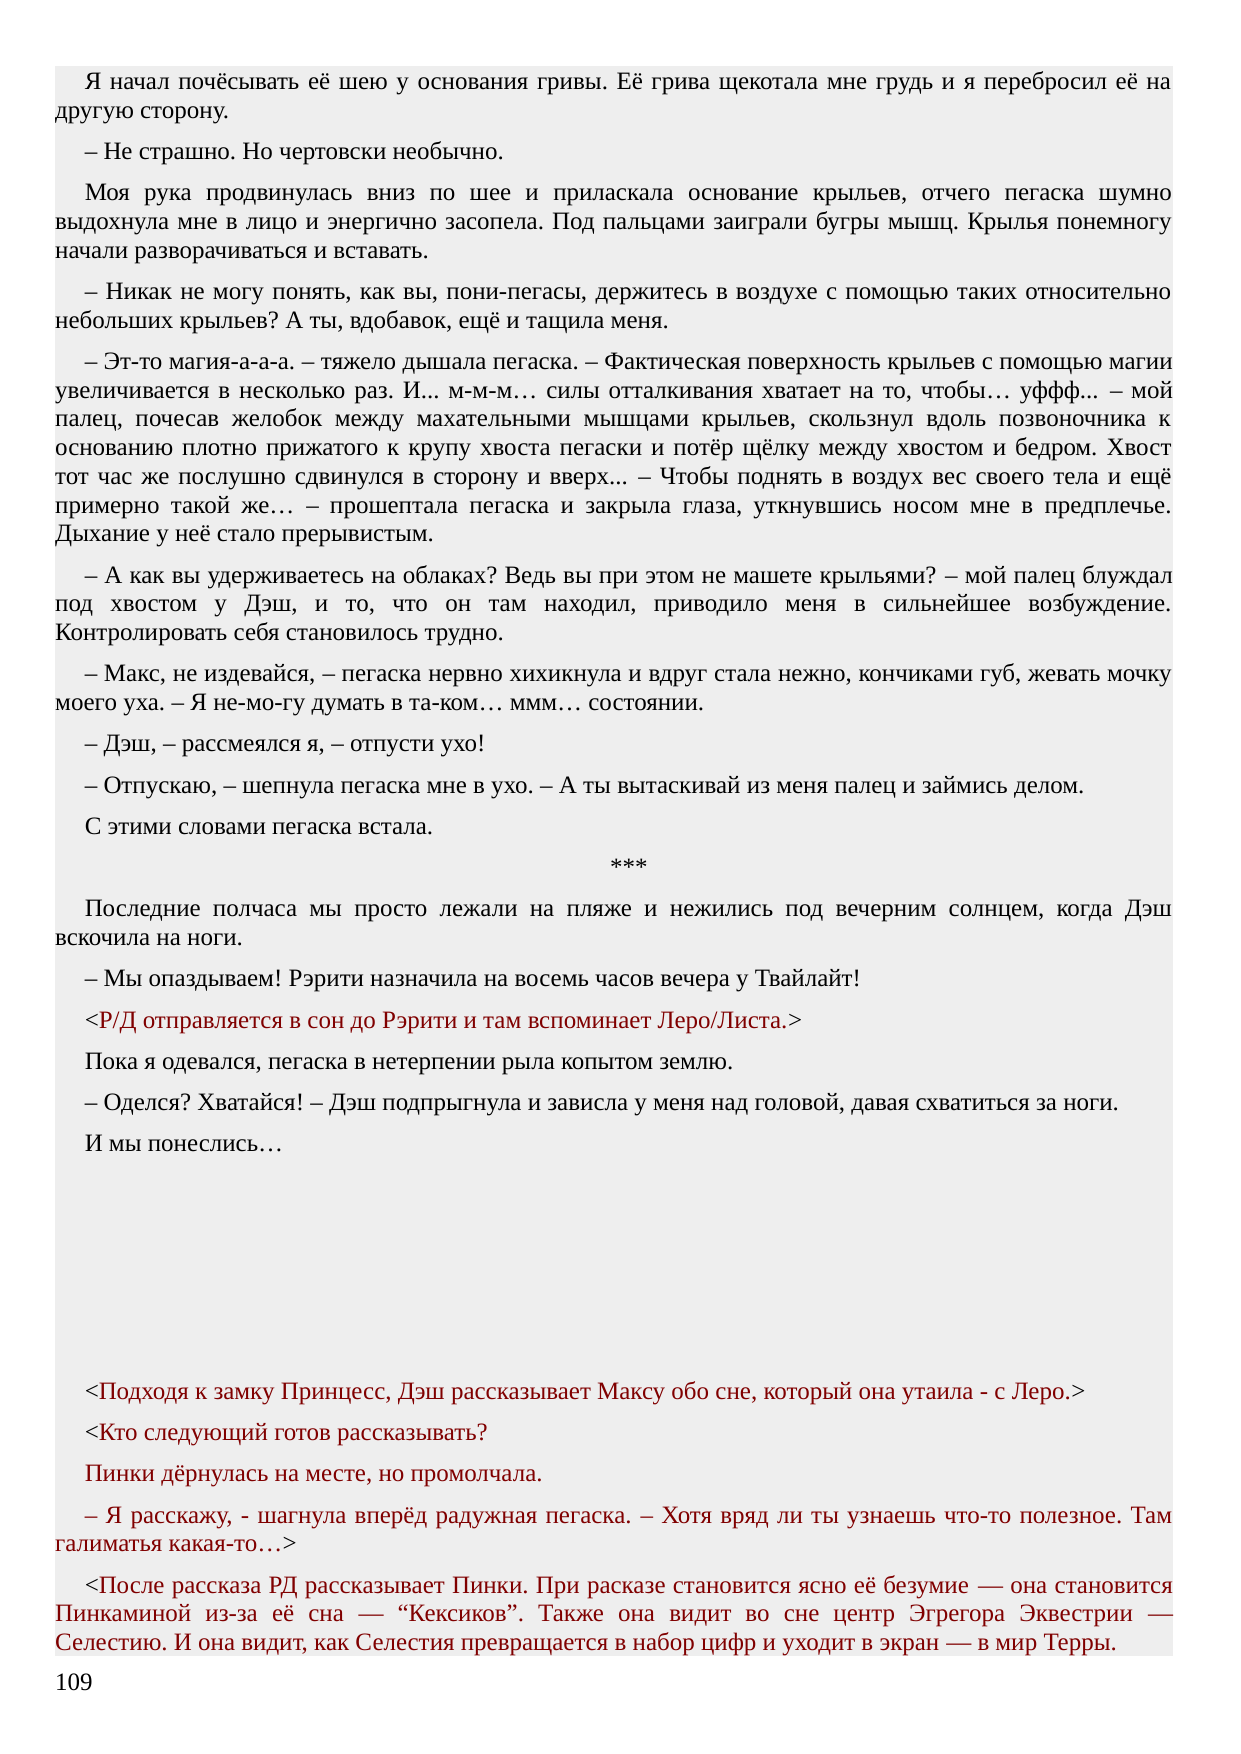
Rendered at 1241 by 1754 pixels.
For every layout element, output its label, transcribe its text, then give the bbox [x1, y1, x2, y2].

text <Кто следующий готов рассказывать? [55, 1417, 1173, 1446]
text – Дэш, – рассмеялся я, – отпусти ухо! [55, 728, 1173, 757]
text – Оделся? Хватайся! – Дэш подпрыгнула и зависла у меня над головой, давая схватиться за ноги. [55, 1087, 1173, 1116]
text – Никак не могу понять, как вы, пони-пегасы, держитесь в воздухе с помощью таких относительно небольших крыльев? А ты, вдобавок, ещё и тащила меня. [55, 276, 1173, 333]
text – Не страшно. Но чертовски необычно. [55, 136, 1173, 165]
text <Подходя к замку Принцесс, Дэш рассказывает Максу обо сне, который она утаила - с Леро.> [55, 1376, 1173, 1405]
text Моя рука продвинулась вниз по шее и приласкала основание крыльев, отчего пегаска шумно выдохнула мне в лицо и энергично засопела. Под пальцами заиграли бугры мышц. Крылья понемногу начали разворачиваться и вставать. [55, 177, 1173, 263]
text Пинки дёрнулась на месте, но промолчала. [55, 1458, 1173, 1487]
text – Эт-то магия-а-а-а. – тяжело дышала пегаска. – Фактическая поверхность крыльев с помощью магии увеличивается в несколько раз. И... м-м-м… силы отталкивания хватает на то, чтобы… уффф... – мой палец, почесав желобок между махательными мышцами крыльев, скользнул вдоль позвоночника к основанию плотно прижатого к крупу хвоста пегаски и потёр щёлку между хвостом и бедром. Хвост тот час же послушно сдвинулся в сторону и вверх... – Чтобы поднять в воздух вес своего тела и ещё примерно такой же… – прошептала пегаска и закрыла глаза, уткнувшись носом мне в предплечье. Дыхание у неё стало прерывистым. [55, 346, 1173, 547]
text Я начал почёсывать её шею у основания гривы. Её грива щекотала мне грудь и я перебросил её на другую сторону. [55, 66, 1173, 123]
text – А как вы удерживаетесь на облаках? Ведь вы при этом не машете крыльями? – мой палец блуждал под хвостом у Дэш, и то, что он там находил, приводило меня в сильнейшее возбуждение. Контролировать себя становилось трудно. [55, 560, 1173, 646]
text – Макс, не издевайся, – пегаска нервно хихикнула и вдруг стала нежно, кончиками губ, жевать мочку моего уха. – Я не-мо-гу думать в та-ком… ммм… состоянии. [55, 658, 1173, 716]
text Последние полчаса мы просто лежали на пляже и нежились под вечерним солнцем, когда Дэш вскочила на ноги. [55, 893, 1173, 951]
text *** [55, 852, 1173, 881]
text – Мы опаздываем! Рэрити назначила на восемь часов вечера у Твайлайт! [55, 963, 1173, 992]
text И мы понеслись… [55, 1128, 1173, 1157]
text – Я расскажу, - шагнула вперёд радужная пегаска. – Хотя вряд ли ты узнаешь что-то полезное. Там галиматья какая-то…> [55, 1500, 1173, 1557]
text <После рассказа РД рассказывает Пинки. При расказе становится ясно её безумие — она становится Пинкаминой из-за её сна — “Кексиков”. Также она видит во сне центр Эгрегора Эквестрии — Селестию. И она видит, как Селестия превращается в набор цифр и уходит в экран — в мир Терры. [55, 1570, 1173, 1656]
text Пока я одевался, пегаска в нетерпении рыла копытом землю. [55, 1046, 1173, 1075]
text <Р/Д отправляется в сон до Рэрити и там вспоминает Леро/Листа.> [55, 1005, 1173, 1033]
text – Отпускаю, – шепнула пегаска мне в ухо. – А ты вытаскивай из меня палец и займись делом. [55, 770, 1173, 798]
text С этими словами пегаска встала. [55, 811, 1173, 840]
